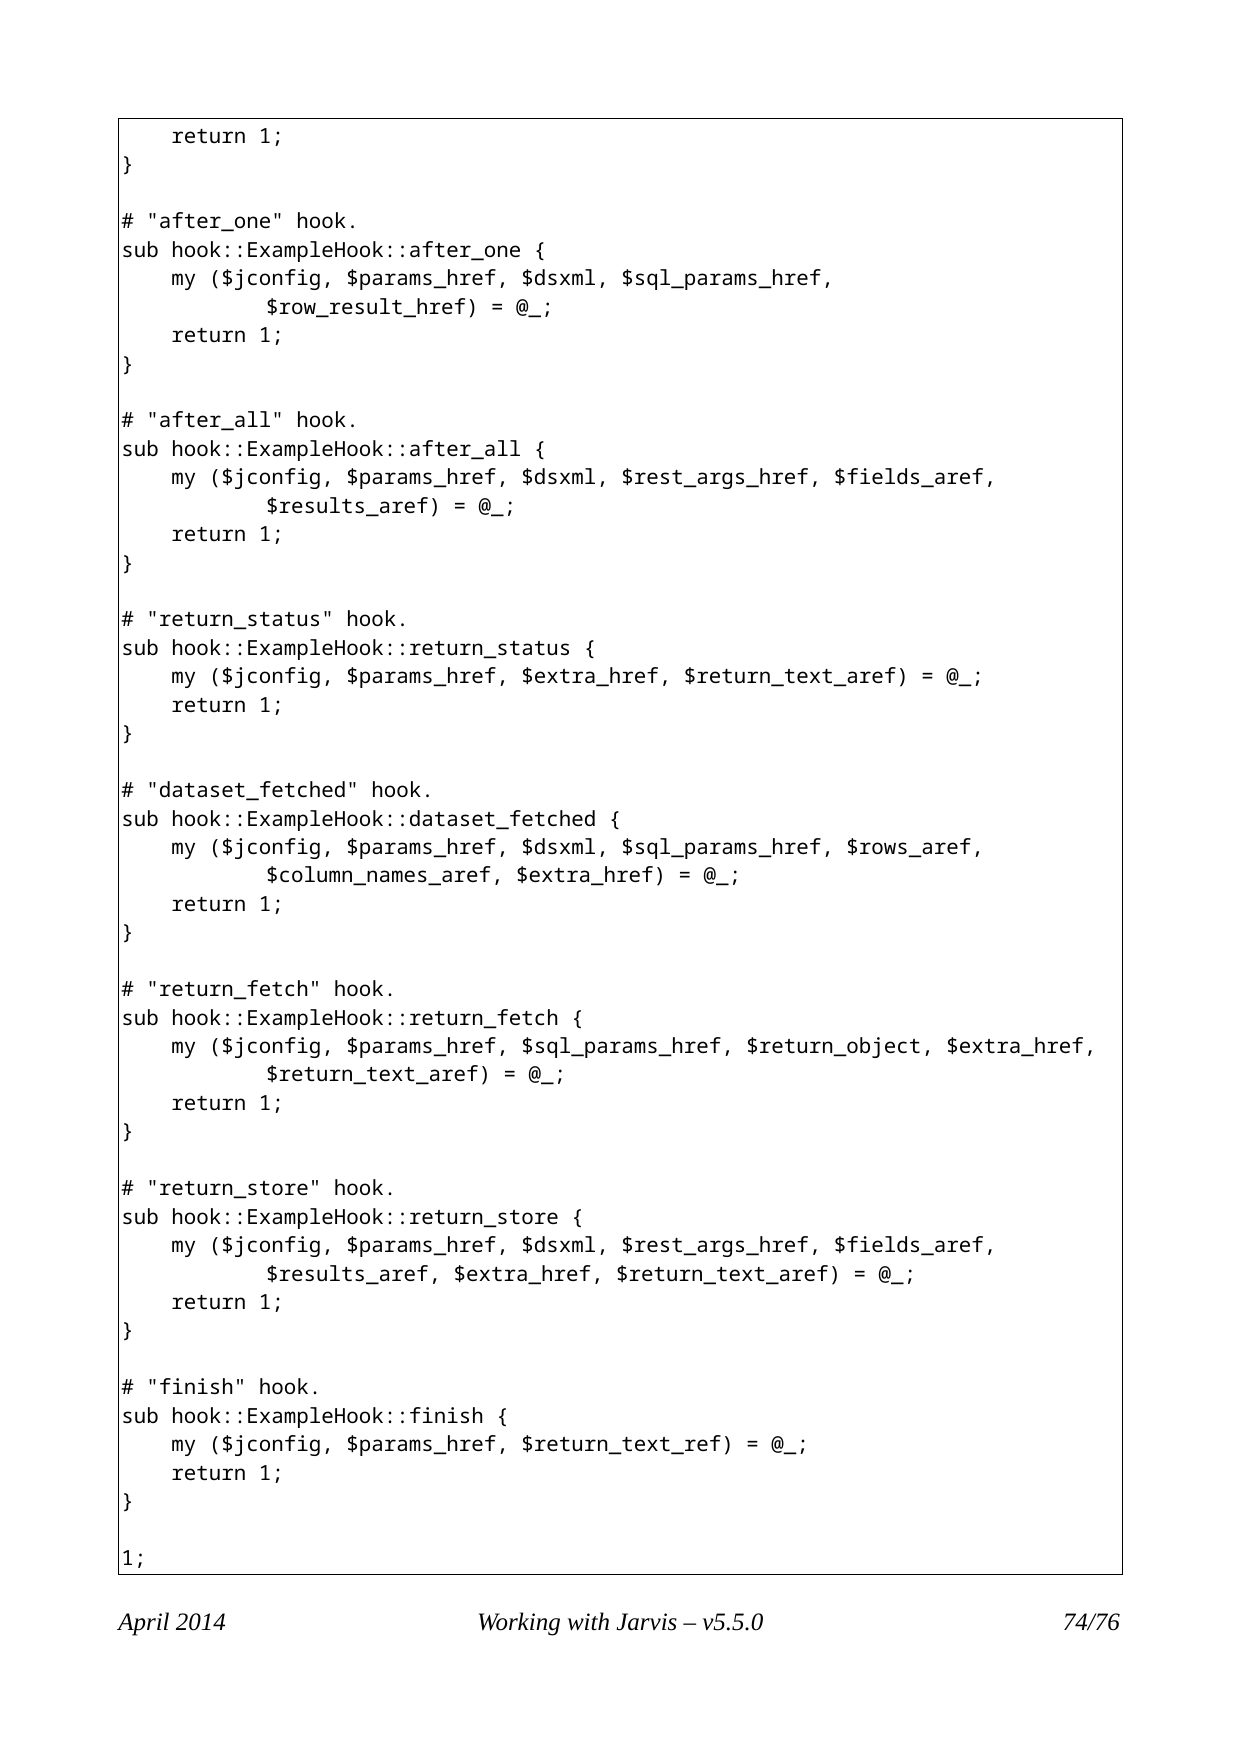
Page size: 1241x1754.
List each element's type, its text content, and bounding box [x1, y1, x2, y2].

text sub hook::ExampleHook::return_store { [119, 1199, 1122, 1227]
text } [119, 1483, 1122, 1514]
text # "return_store" hook. [119, 1170, 1122, 1199]
text return 1; [119, 1284, 1122, 1312]
text my ($jconfig, $params_href, $dsxml, $sql_params_href, $row_result_href) = @_; [119, 260, 1122, 317]
text } [119, 1312, 1122, 1344]
text my ($jconfig, $params_href, $sql_params_href, $return_object, $extra_href, $return_text_aref) = @_; [119, 1028, 1122, 1085]
text my ($jconfig, $params_href, $dsxml, $sql_params_href, $rows_aref, $column_names_aref, $extra_href) = @_; [119, 829, 1122, 886]
text sub hook::ExampleHook::after_one { [119, 232, 1122, 260]
text return 1; [119, 1455, 1122, 1483]
text # "finish" hook. [119, 1369, 1122, 1398]
text return 1; [119, 1085, 1122, 1113]
text my ($jconfig, $params_href, $extra_href, $return_text_aref) = @_; [119, 658, 1122, 687]
text # "dataset_fetched" hook. [119, 772, 1122, 801]
text my ($jconfig, $params_href, $return_text_ref) = @_; [119, 1426, 1122, 1455]
text my ($jconfig, $params_href, $dsxml, $rest_args_href, $fields_aref, $results_aref) = @_; [119, 459, 1122, 516]
text } [119, 346, 1122, 377]
text sub hook::ExampleHook::finish { [119, 1398, 1122, 1426]
text } [119, 1113, 1122, 1145]
text # "after_one" hook. [119, 203, 1122, 232]
text } [119, 715, 1122, 747]
text my ($jconfig, $params_href, $dsxml, $rest_args_href, $fields_aref, $results_aref, $extra_href, $return_text_aref) = @_; [119, 1227, 1122, 1284]
text sub hook::ExampleHook::return_status { [119, 630, 1122, 658]
text sub hook::ExampleHook::return_fetch { [119, 1000, 1122, 1028]
text return 1; [119, 687, 1122, 715]
text return 1; [119, 317, 1122, 346]
text return 1; [119, 119, 1122, 147]
text return 1; [119, 886, 1122, 914]
text sub hook::ExampleHook::dataset_fetched { [119, 801, 1122, 829]
text sub hook::ExampleHook::after_all { [119, 431, 1122, 459]
text return 1; [119, 516, 1122, 545]
text # "after_all" hook. [119, 402, 1122, 431]
text # "return_status" hook. [119, 602, 1122, 630]
text 1; [119, 1540, 1122, 1574]
text } [119, 914, 1122, 946]
text } [119, 147, 1122, 178]
text } [119, 545, 1122, 576]
text # "return_fetch" hook. [119, 971, 1122, 1000]
